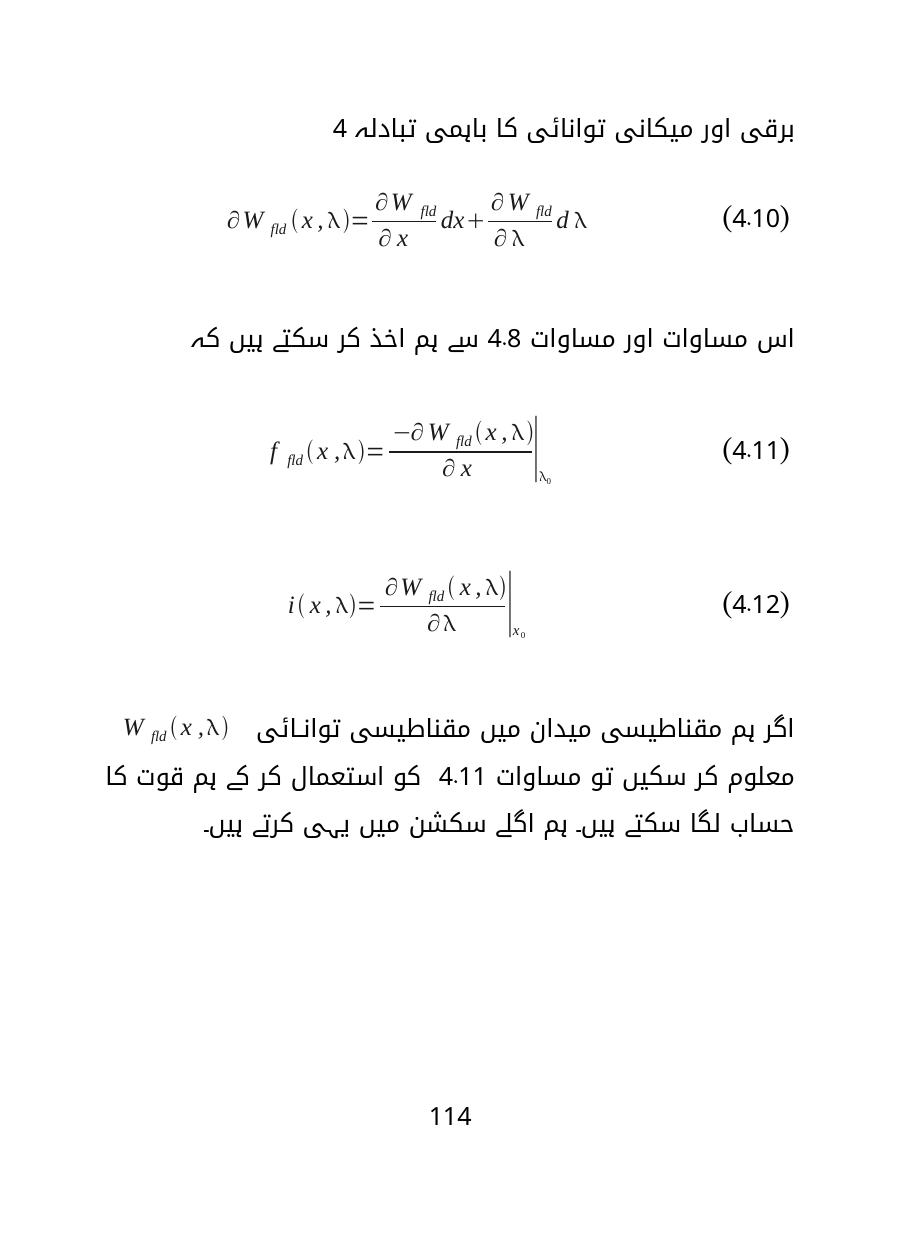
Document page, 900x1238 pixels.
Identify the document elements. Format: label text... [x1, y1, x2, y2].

table_header [105, 410, 703, 504]
text اگر ہم مقناطیسی میدان میں مقناطیسی توانائی معلوم کر سکیں تو مساوات 4.11 کو استعمال کر کے ہم قوت کا حساب لگا سکتے ہیں۔ ہم اگلے سکشن میں یہی کرتے ہیں۔ [105, 706, 795, 848]
text اس مساوات اور مساوات 4.8 سے ہم اخذ کر سکتے ہیں کہ [105, 316, 795, 363]
table_header (4.12) [699, 564, 795, 659]
table_header (4.11) [703, 410, 795, 504]
table_header [105, 182, 701, 269]
table_header [105, 564, 699, 659]
table_header (4.10) [701, 182, 795, 269]
